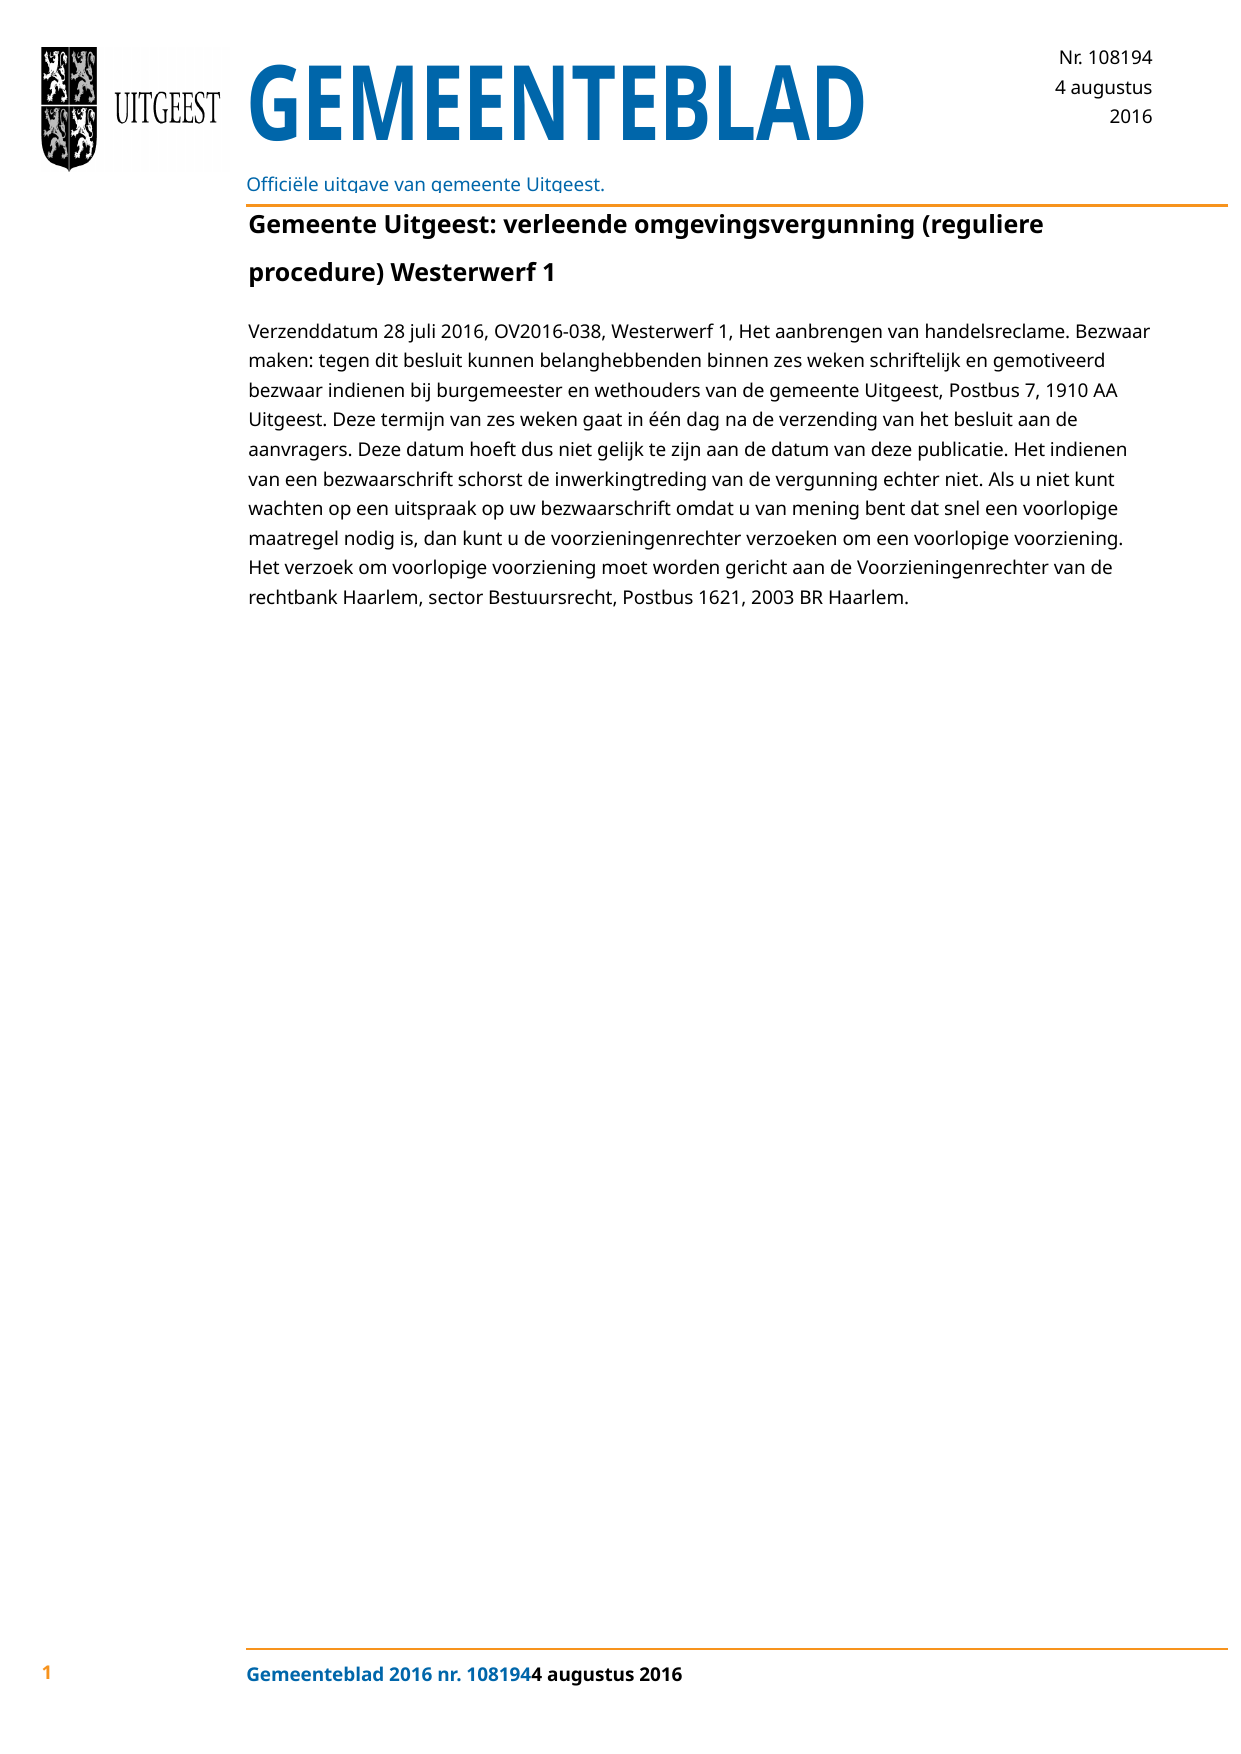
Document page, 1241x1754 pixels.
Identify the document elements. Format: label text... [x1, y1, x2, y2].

text Verzenddatum 28 juli 2016, OV2016-038, Westerwerf 1, Het aanbrengen van handelsreclame. Bezwaar maken: tegen dit besluit kunnen belanghebbenden binnen zes weken schriftelijk en gemotiveerd bezwaar indienen bij burgemeester en wethouders van de gemeente Uitgeest, Postbus 7, 1910 AA Uitgeest. Deze termijn van zes weken gaat in één dag na de verzending van het besluit aan de aanvragers. Deze datum hoeft dus niet gelijk te zijn aan de datum van deze publicatie. Het indienen van een bezwaarschrift schorst de inwerkingtreding van de vergunning echter niet. Als u niet kunt wachten op een uitspraak op uw bezwaarschrift omdat u van mening bent dat snel een voorlopige maatregel nodig is, dan kunt u de voorzieningenrechter verzoeken om een voorlopige voorziening. Het verzoek om voorlopige voorziening moet worden gericht aan de Voorzieningenrechter van de rechtbank Haarlem, sector Bestuursrecht, Postbus 1621, 2003 BR Haarlem. [248, 318, 1152, 610]
text Gemeente Uitgeest: verleende omgevingsvergunning (reguliere procedure) Westerwerf 1 [248, 207, 1152, 288]
picture [41, 47, 231, 172]
